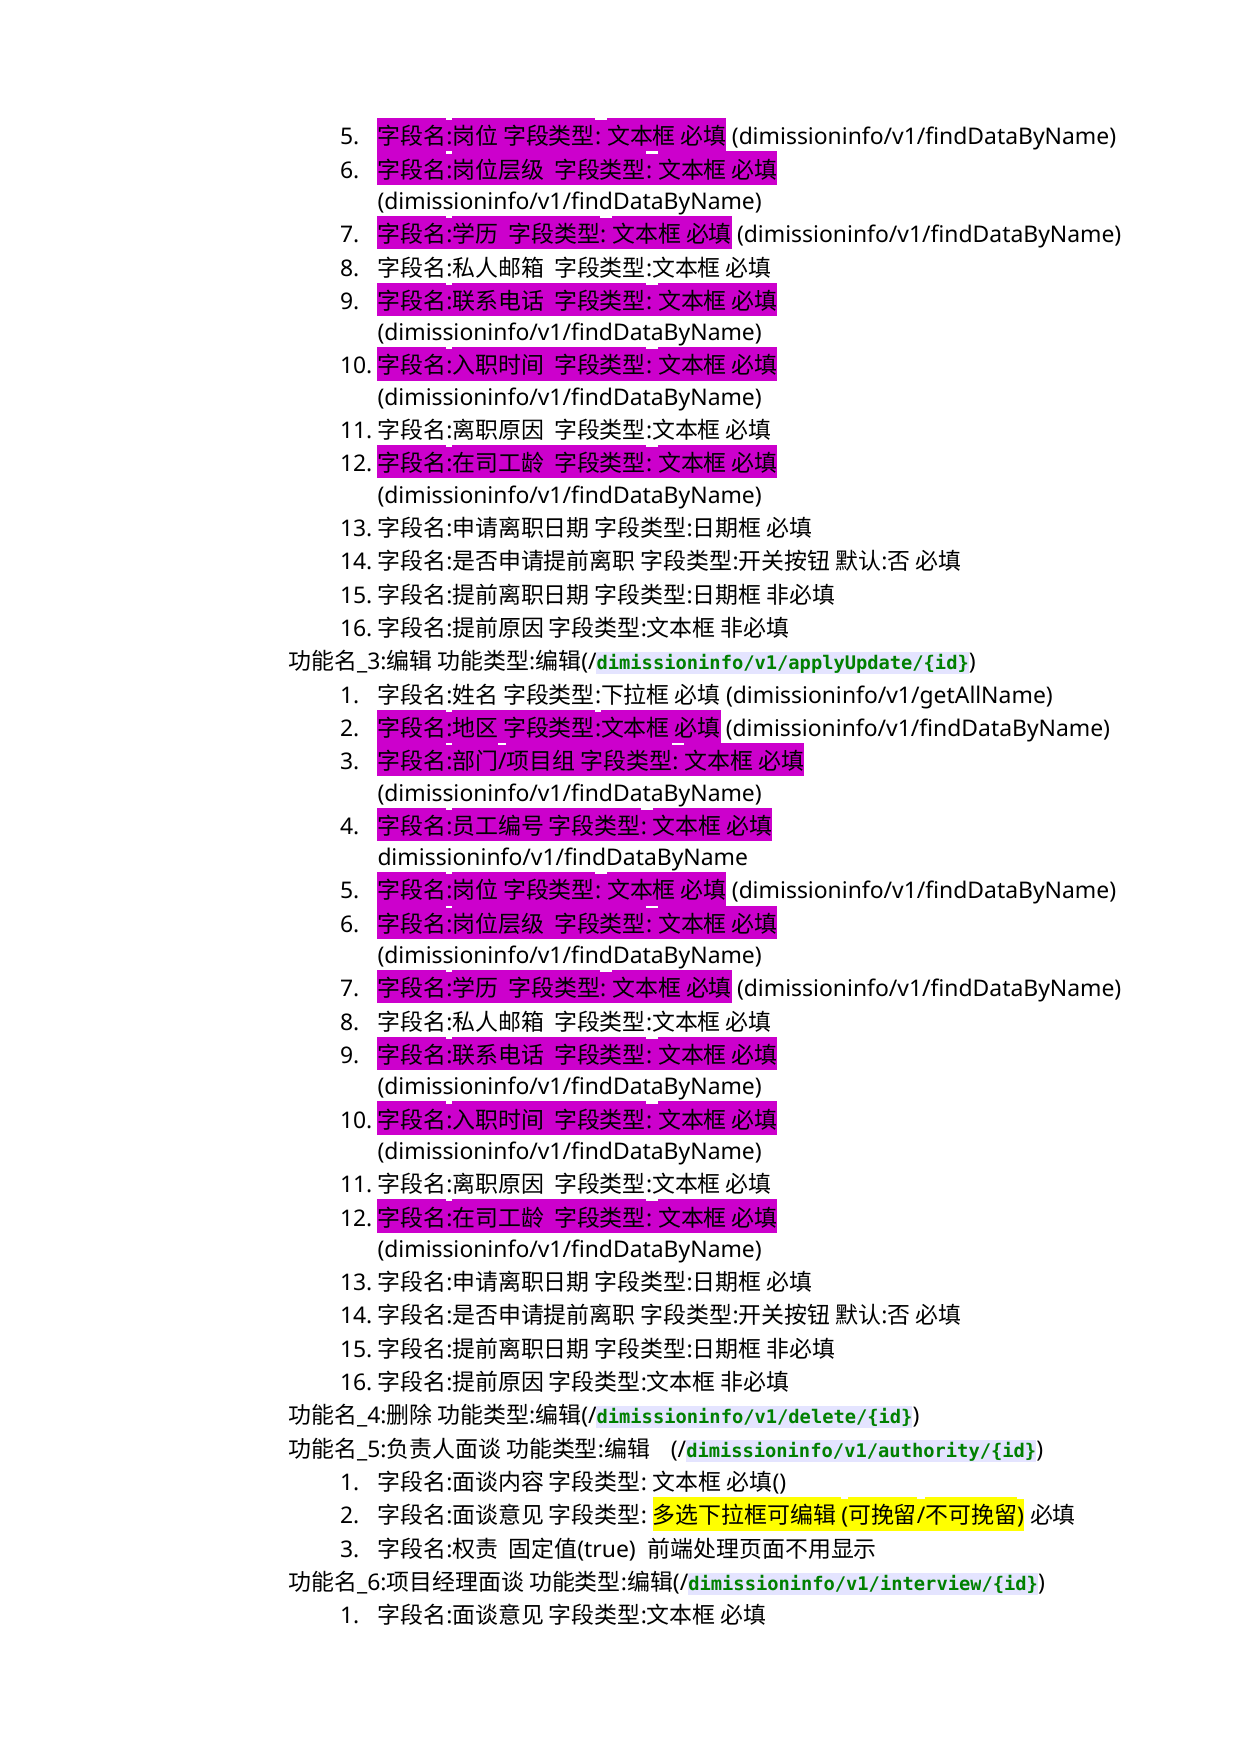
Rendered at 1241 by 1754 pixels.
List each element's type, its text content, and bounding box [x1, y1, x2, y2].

text 功能名_6:项目经理面谈 功能类型:编辑(/dimissioninfo/v1/interview/{id}) [118, 1564, 1122, 1597]
list 字段名:姓名 字段类型:下拉框 必填 (dimissioninfo/v1/getAllName) [340, 676, 1122, 710]
list 字段名:提前原因 字段类型:文本框 非必填 [340, 1364, 1122, 1397]
list 字段名:员工编号 字段类型: 文本框 必填 dimissioninfo/v1/findDataByName [340, 808, 1122, 872]
list 字段名:申请离职日期 字段类型:日期框 必填 [340, 1264, 1122, 1297]
list 字段名:提前离职日期 字段类型:日期框 非必填 [340, 1331, 1122, 1364]
list 字段名:地区 字段类型:文本框 必填 (dimissioninfo/v1/findDataByName) [340, 710, 1122, 743]
list 字段名:提前离职日期 字段类型:日期框 非必填 [340, 576, 1122, 610]
list 字段名:面谈意见 字段类型: 多选下拉框可编辑 (可挽留/不可挽留) 必填 [340, 1497, 1122, 1531]
list 字段名:在司工龄 字段类型: 文本框 必填 (dimissioninfo/v1/findDataByName) [340, 1199, 1122, 1264]
list 字段名:岗位层级 字段类型: 文本框 必填 (dimissioninfo/v1/findDataByName) [340, 906, 1122, 970]
list 字段名:权责 固定值(true) 前端处理页面不用显示 [340, 1531, 1122, 1564]
list 字段名:离职原因 字段类型:文本框 必填 [340, 412, 1122, 445]
list 字段名:学历 字段类型: 文本框 必填 (dimissioninfo/v1/findDataByName) [340, 970, 1122, 1003]
list 字段名:入职时间 字段类型: 文本框 必填 (dimissioninfo/v1/findDataByName) [340, 347, 1122, 412]
list 字段名:是否申请提前离职 字段类型:开关按钮 默认:否 必填 [340, 543, 1122, 576]
text 功能名_3:编辑 功能类型:编辑(/dimissioninfo/v1/applyUpdate/{id}) [118, 643, 1122, 676]
list 字段名:联系电话 字段类型: 文本框 必填 (dimissioninfo/v1/findDataByName) [340, 283, 1122, 347]
list 字段名:岗位层级 字段类型: 文本框 必填 (dimissioninfo/v1/findDataByName) [340, 151, 1122, 216]
list 字段名:面谈意见 字段类型:文本框 必填 [340, 1597, 1122, 1631]
list 字段名:私人邮箱 字段类型:文本框 必填 [340, 249, 1122, 283]
text 功能名_5:负责人面谈 功能类型:编辑 (/dimissioninfo/v1/authority/{id}) [118, 1431, 1122, 1464]
list 字段名:岗位 字段类型: 文本框 必填 (dimissioninfo/v1/findDataByName) [340, 118, 1122, 151]
list 字段名:是否申请提前离职 字段类型:开关按钮 默认:否 必填 [340, 1297, 1122, 1331]
list 字段名:私人邮箱 字段类型:文本框 必填 [340, 1003, 1122, 1037]
text 功能名_4:删除 功能类型:编辑(/dimissioninfo/v1/delete/{id}) [118, 1397, 1122, 1431]
list 字段名:入职时间 字段类型: 文本框 必填 (dimissioninfo/v1/findDataByName) [340, 1101, 1122, 1166]
list 字段名:面谈内容 字段类型: 文本框 必填() [340, 1464, 1122, 1497]
list 字段名:岗位 字段类型: 文本框 必填 (dimissioninfo/v1/findDataByName) [340, 872, 1122, 906]
list 字段名:申请离职日期 字段类型:日期框 必填 [340, 510, 1122, 543]
list 字段名:联系电话 字段类型: 文本框 必填 (dimissioninfo/v1/findDataByName) [340, 1037, 1122, 1101]
list 字段名:在司工龄 字段类型: 文本框 必填 (dimissioninfo/v1/findDataByName) [340, 445, 1122, 510]
list 字段名:离职原因 字段类型:文本框 必填 [340, 1166, 1122, 1199]
list 字段名:学历 字段类型: 文本框 必填 (dimissioninfo/v1/findDataByName) [340, 216, 1122, 249]
list 字段名:提前原因 字段类型:文本框 非必填 [340, 610, 1122, 643]
list 字段名:部门/项目组 字段类型: 文本框 必填 (dimissioninfo/v1/findDataByName) [340, 743, 1122, 808]
